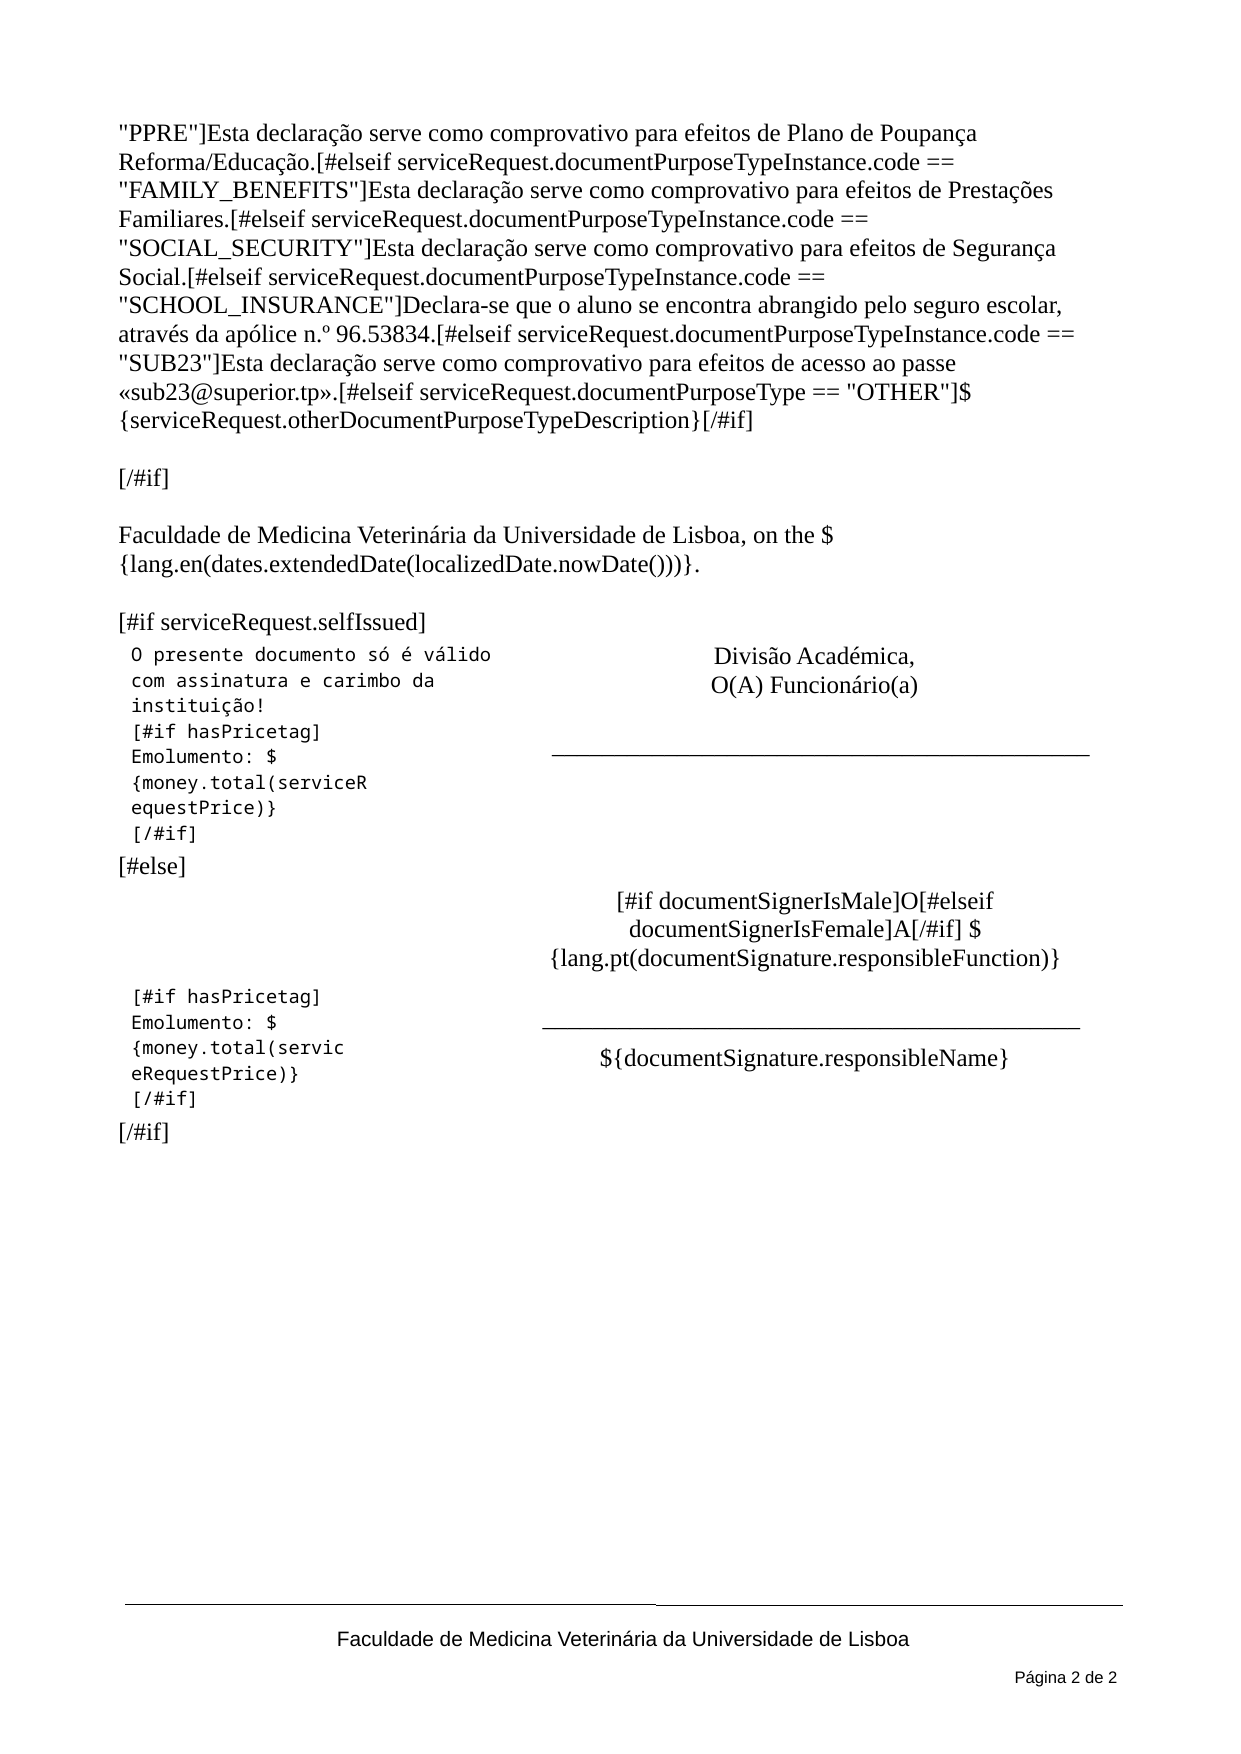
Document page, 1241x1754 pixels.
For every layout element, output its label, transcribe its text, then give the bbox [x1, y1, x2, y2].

table_cell [#if hasPricetag] Emolumento: ${money.total(serviceRequestPrice)} [/#if] [125, 978, 500, 1117]
table_cell ___________________________________________ [500, 978, 1110, 1037]
text "PPRE"]Esta declaração serve como comprovativo para efeitos de Plano de Poupança Reforma/Educação.[#elseif serviceRequest.documentPurposeTypeInstance.code == "FAMILY_BENEFITS"]Esta declaração serve como comprovativo para efeitos de Prestações Familiares.[#elseif serviceRequest.documentPurposeTypeInstance.code == "SOCIAL_SECURITY"]Esta declaração serve como comprovativo para efeitos de Segurança Social.[#elseif serviceRequest.documentPurposeTypeInstance.code == "SCHOOL_INSURANCE"]Declara-se que o aluno se encontra abrangido pelo seguro escolar, através da apólice n.º 96.53834.[#elseif serviceRequest.documentPurposeTypeInstance.code == "SUB23"]Esta declaração serve como comprovativo para efeitos de acesso ao passe «sub23@superior.tp».[#elseif serviceRequest.documentPurposeType == "OTHER"]${serviceRequest.otherDocumentPurposeTypeDescription}[/#if] [118, 118, 1122, 434]
text [/#if] [118, 463, 1122, 492]
table_header [#if documentSignerIsMale]O[#elseif documentSignerIsFemale]A[/#if] ${lang.pt(documentSignature.responsibleFunction)} [125, 880, 1110, 978]
table_header O presente documento só é válido com assinatura e carimbo da instituição! [#if hasPricetag] Emolumento: ${money.total(serviceRequestPrice)} [/#if] [125, 636, 519, 851]
table_header Divisão Académica, O(A) Funcionário(a) [519, 636, 1110, 704]
text [/#if] [118, 1117, 1122, 1146]
table_cell ___________________________________________ [519, 705, 1110, 764]
text [#if serviceRequest.selfIssued] [118, 607, 1122, 636]
table_cell [519, 764, 1110, 851]
table_cell ${documentSignature.responsibleName} [500, 1038, 1110, 1117]
text [#else] [118, 851, 1122, 880]
text Faculdade de Medicina Veterinária da Universidade de Lisboa, on the ${lang.en(dates.extendedDate(localizedDate.nowDate()))}. [118, 521, 1122, 578]
